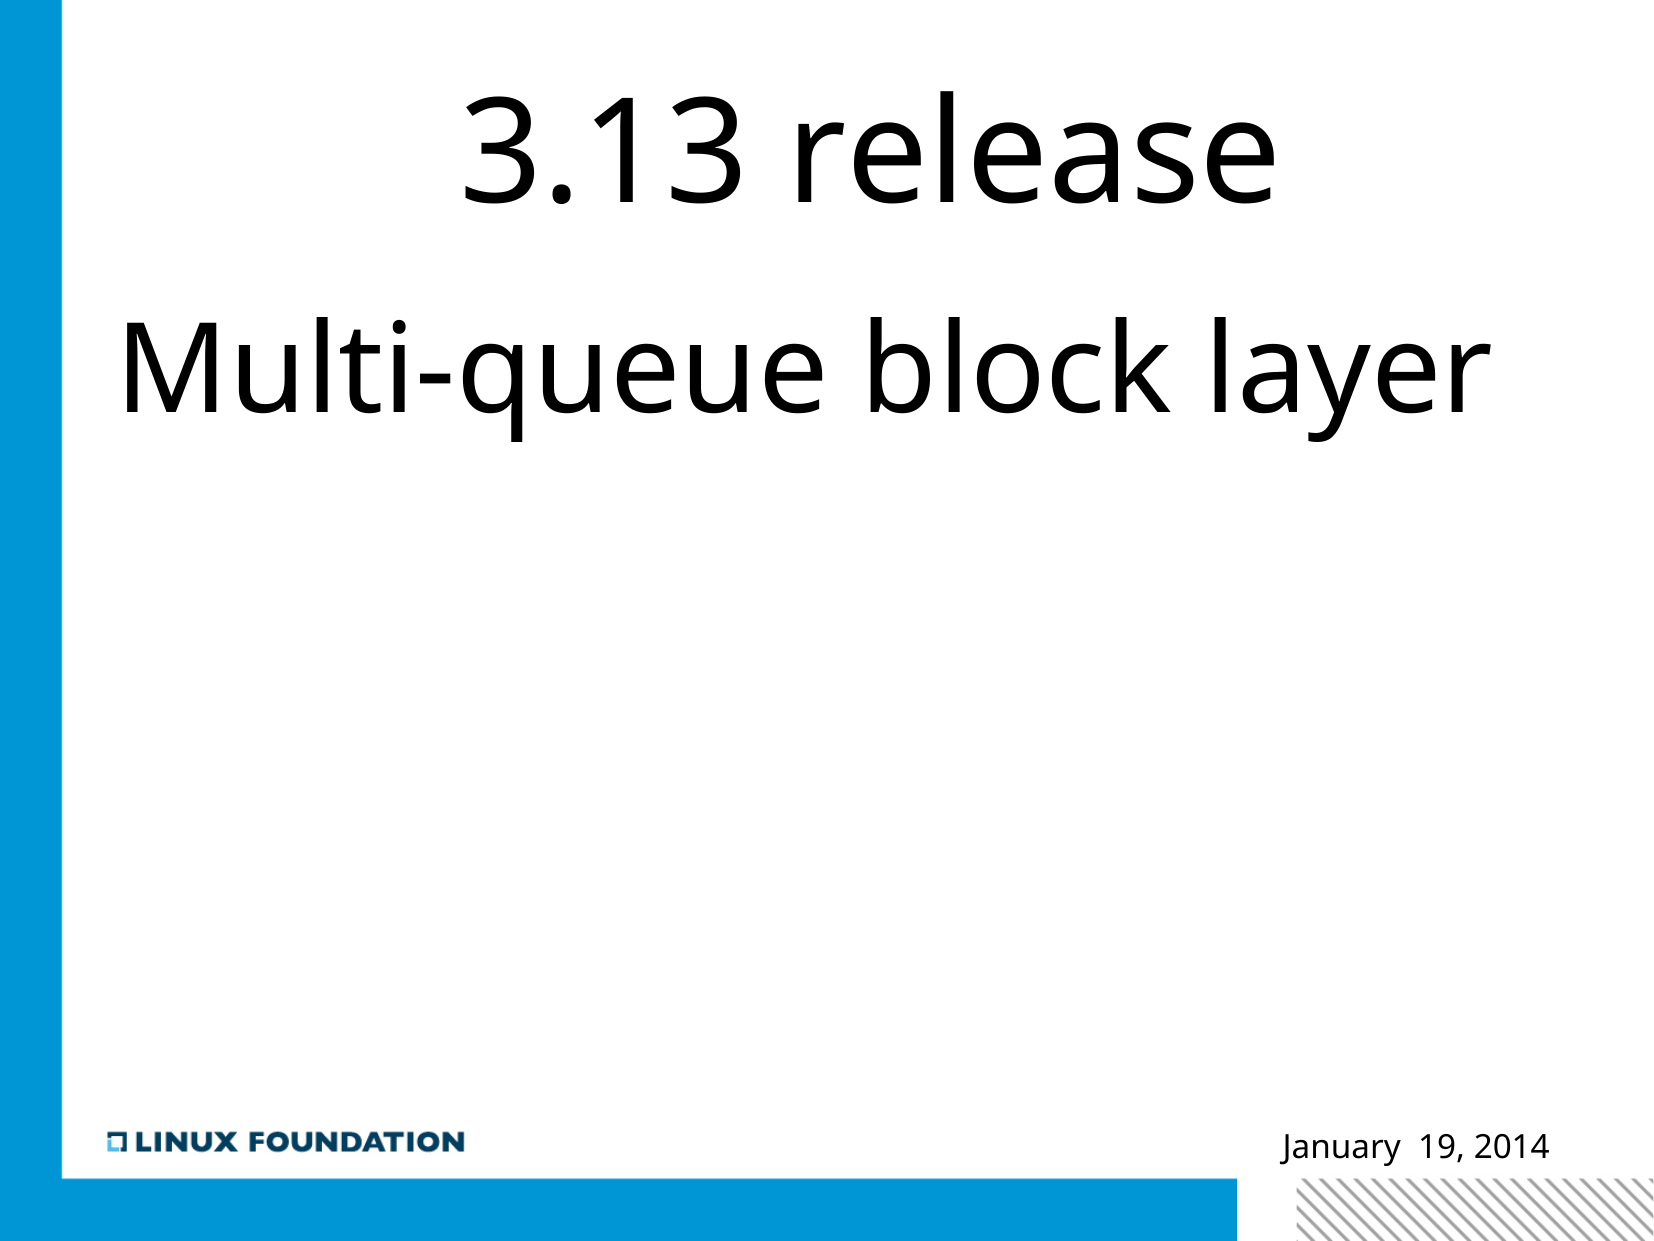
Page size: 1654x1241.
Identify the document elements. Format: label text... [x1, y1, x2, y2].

picture [62, 0, 1654, 1241]
text_box January 19, 2014 [1267, 1115, 1573, 1170]
text_box Multi-queue block layer [100, 271, 1554, 905]
text_box 3.13 release [445, 39, 1279, 230]
